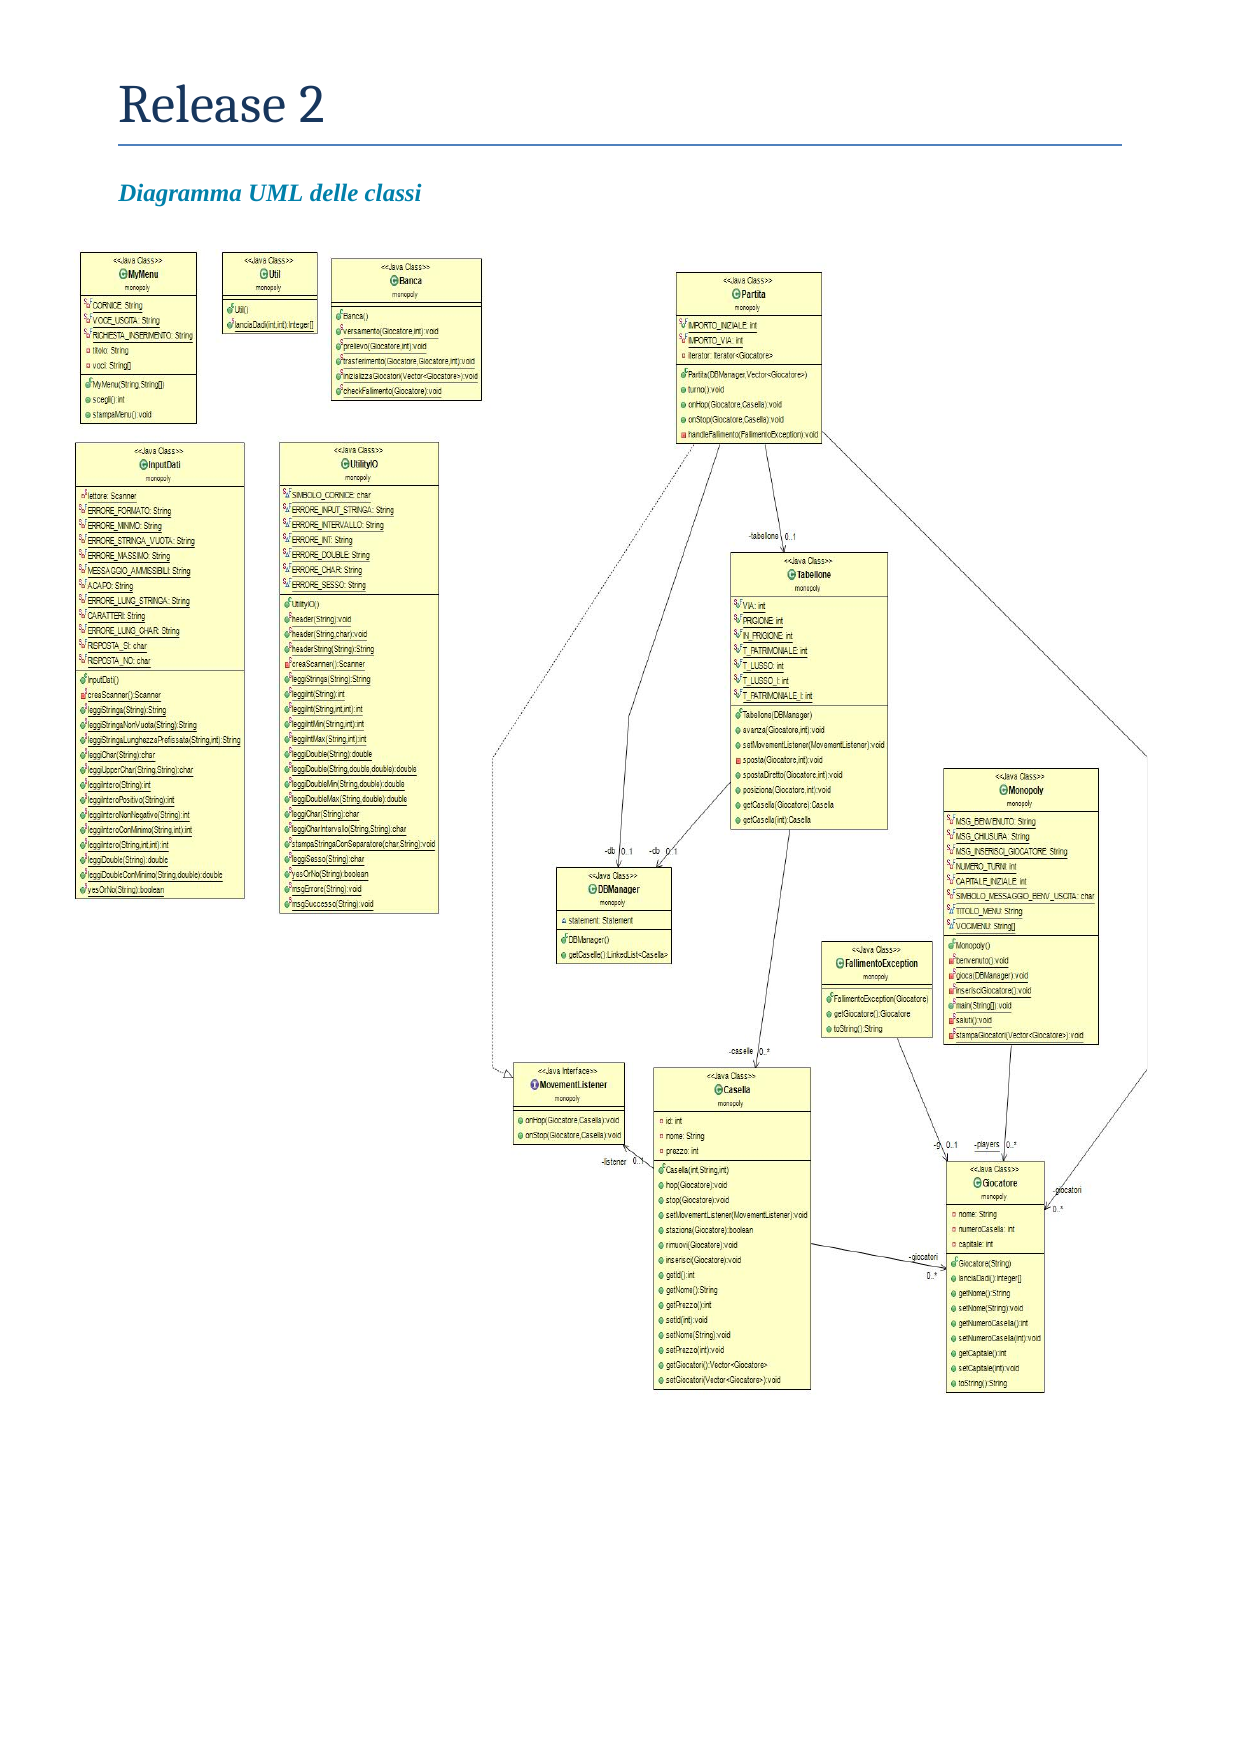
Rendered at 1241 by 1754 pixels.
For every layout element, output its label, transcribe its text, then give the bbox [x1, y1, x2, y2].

picture [73, 249, 1148, 1395]
title Release 2 [118, 74, 1122, 144]
subtitle Diagramma UML delle classi [118, 178, 1122, 206]
